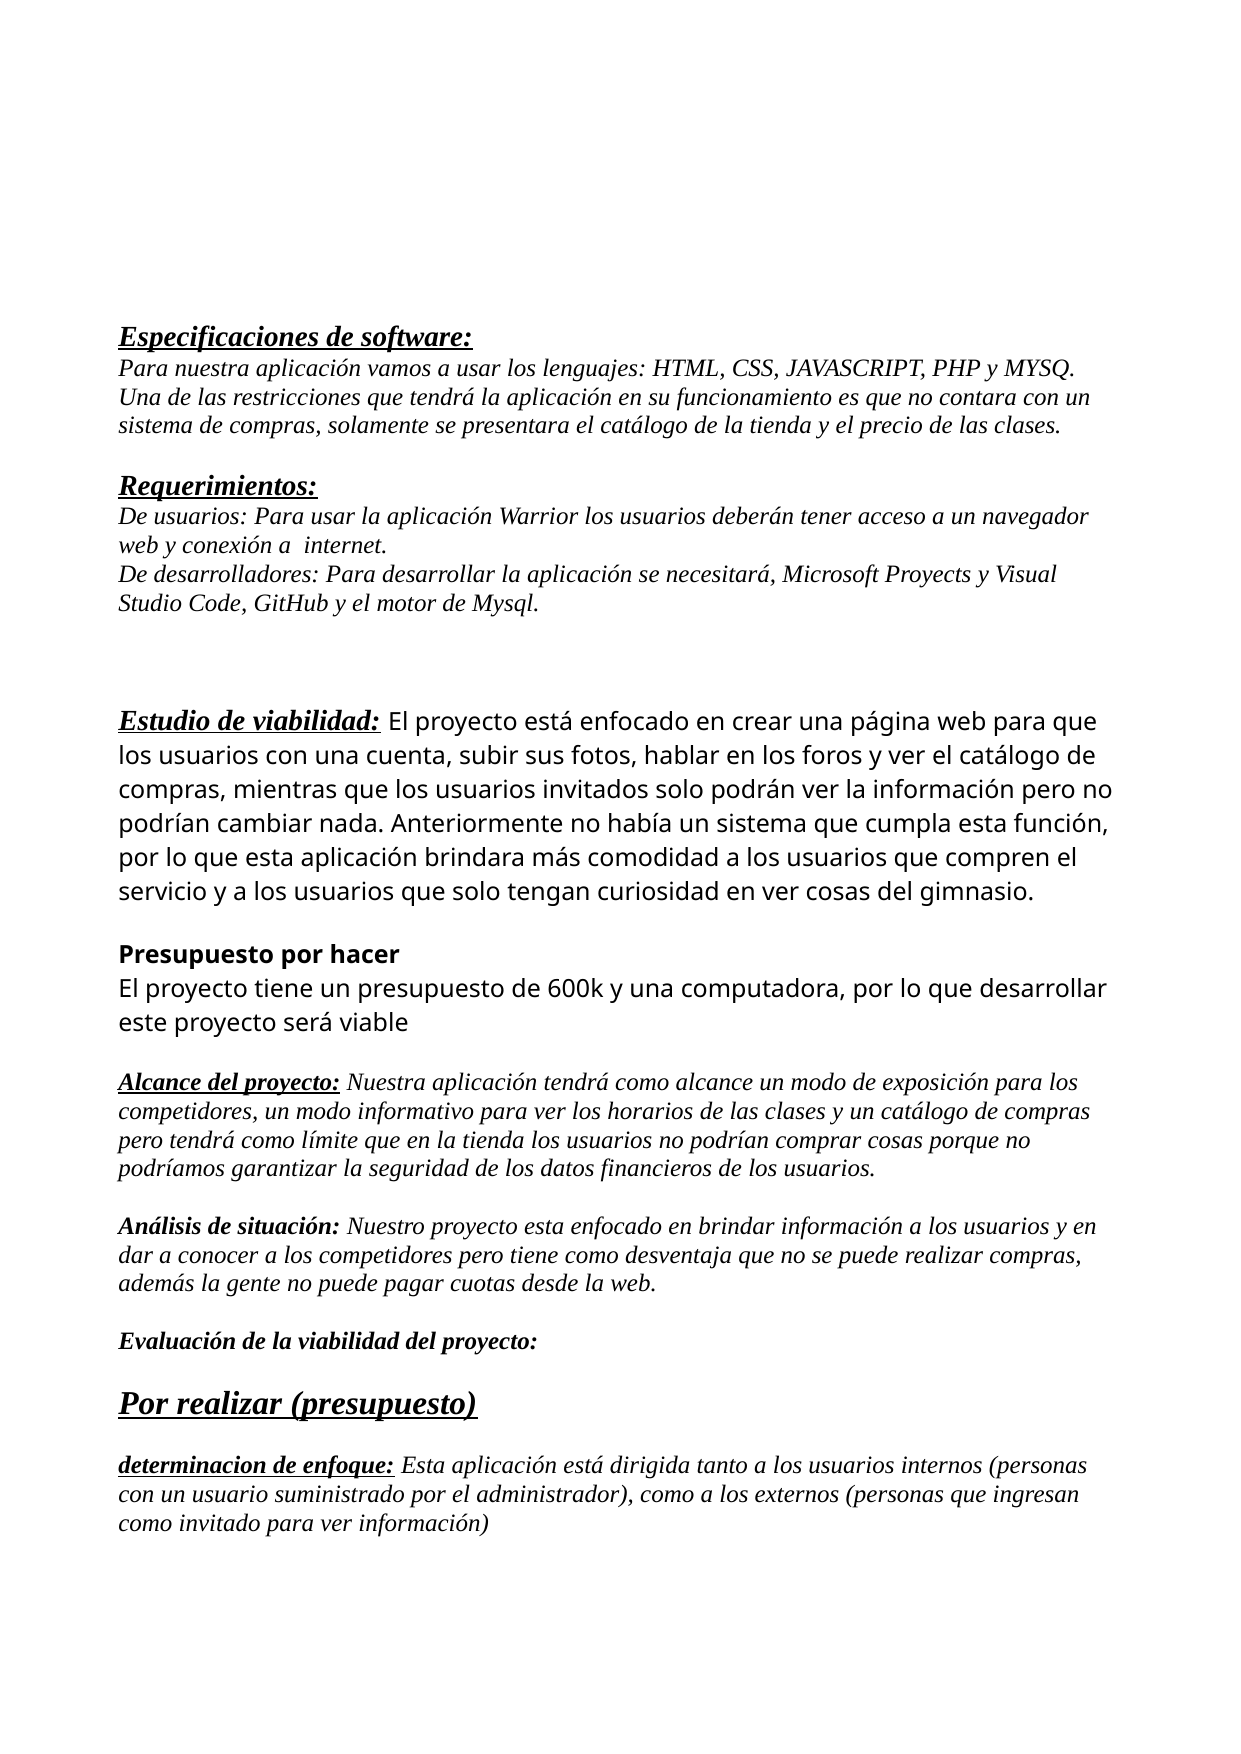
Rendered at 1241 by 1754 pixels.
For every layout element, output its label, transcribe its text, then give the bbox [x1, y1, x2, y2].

text Una de las restricciones que tendrá la aplicación en su funcionamiento es que no contara con un sistema de compras, solamente se presentara el catálogo de la tienda y el precio de las clases. [118, 382, 1122, 439]
text El proyecto tiene un presupuesto de 600k y una computadora, por lo que desarrollar este proyecto será viable [118, 970, 1122, 1038]
text Estudio de viabilidad: El proyecto está enfocado en crear una página web para que los usuarios con una cuenta, subir sus fotos, hablar en los foros y ver el catálogo de compras, mientras que los usuarios invitados solo podrán ver la información pero no podrían cambiar nada. Anteriormente no había un sistema que cumpla esta función, por lo que esta aplicación brindara más comodidad a los usuarios que compren el servicio y a los usuarios que solo tengan curiosidad en ver cosas del gimnasio. [118, 703, 1122, 908]
text Análisis de situación: Nuestro proyecto esta enfocado en brindar información a los usuarios y en dar a conocer a los competidores pero tiene como desventaja que no se puede realizar compras, además la gente no puede pagar cuotas desde la web. [118, 1211, 1122, 1297]
text Requerimientos: [118, 468, 1122, 501]
text Especificaciones de software: [118, 319, 1122, 353]
text Presupuesto por hacer [118, 936, 1122, 970]
text De desarrolladores: Para desarrollar la aplicación se necesitará, Microsoft Proyects y Visual Studio Code, GitHub y el motor de Mysql. [118, 559, 1122, 616]
text Evaluación de la viabilidad del proyecto: [118, 1326, 1122, 1355]
text determinacion de enfoque: Esta aplicación está dirigida tanto a los usuarios internos (personas con un usuario suministrado por el administrador), como a los externos (personas que ingresan como invitado para ver información) [118, 1451, 1122, 1537]
text De usuarios: Para usar la aplicación Warrior los usuarios deberán tener acceso a un navegador web y conexión a internet. [118, 501, 1122, 559]
text Por realizar (presupuesto) [118, 1383, 1122, 1422]
text Alcance del proyecto: Nuestra aplicación tendrá como alcance un modo de exposición para los competidores, un modo informativo para ver los horarios de las clases y un catálogo de compras pero tendrá como límite que en la tienda los usuarios no podrían comprar cosas porque no podríamos garantizar la seguridad de los datos financieros de los usuarios. [118, 1067, 1122, 1182]
text Para nuestra aplicación vamos a usar los lenguajes: HTML, CSS, JAVASCRIPT, PHP y MYSQ. [118, 353, 1122, 382]
